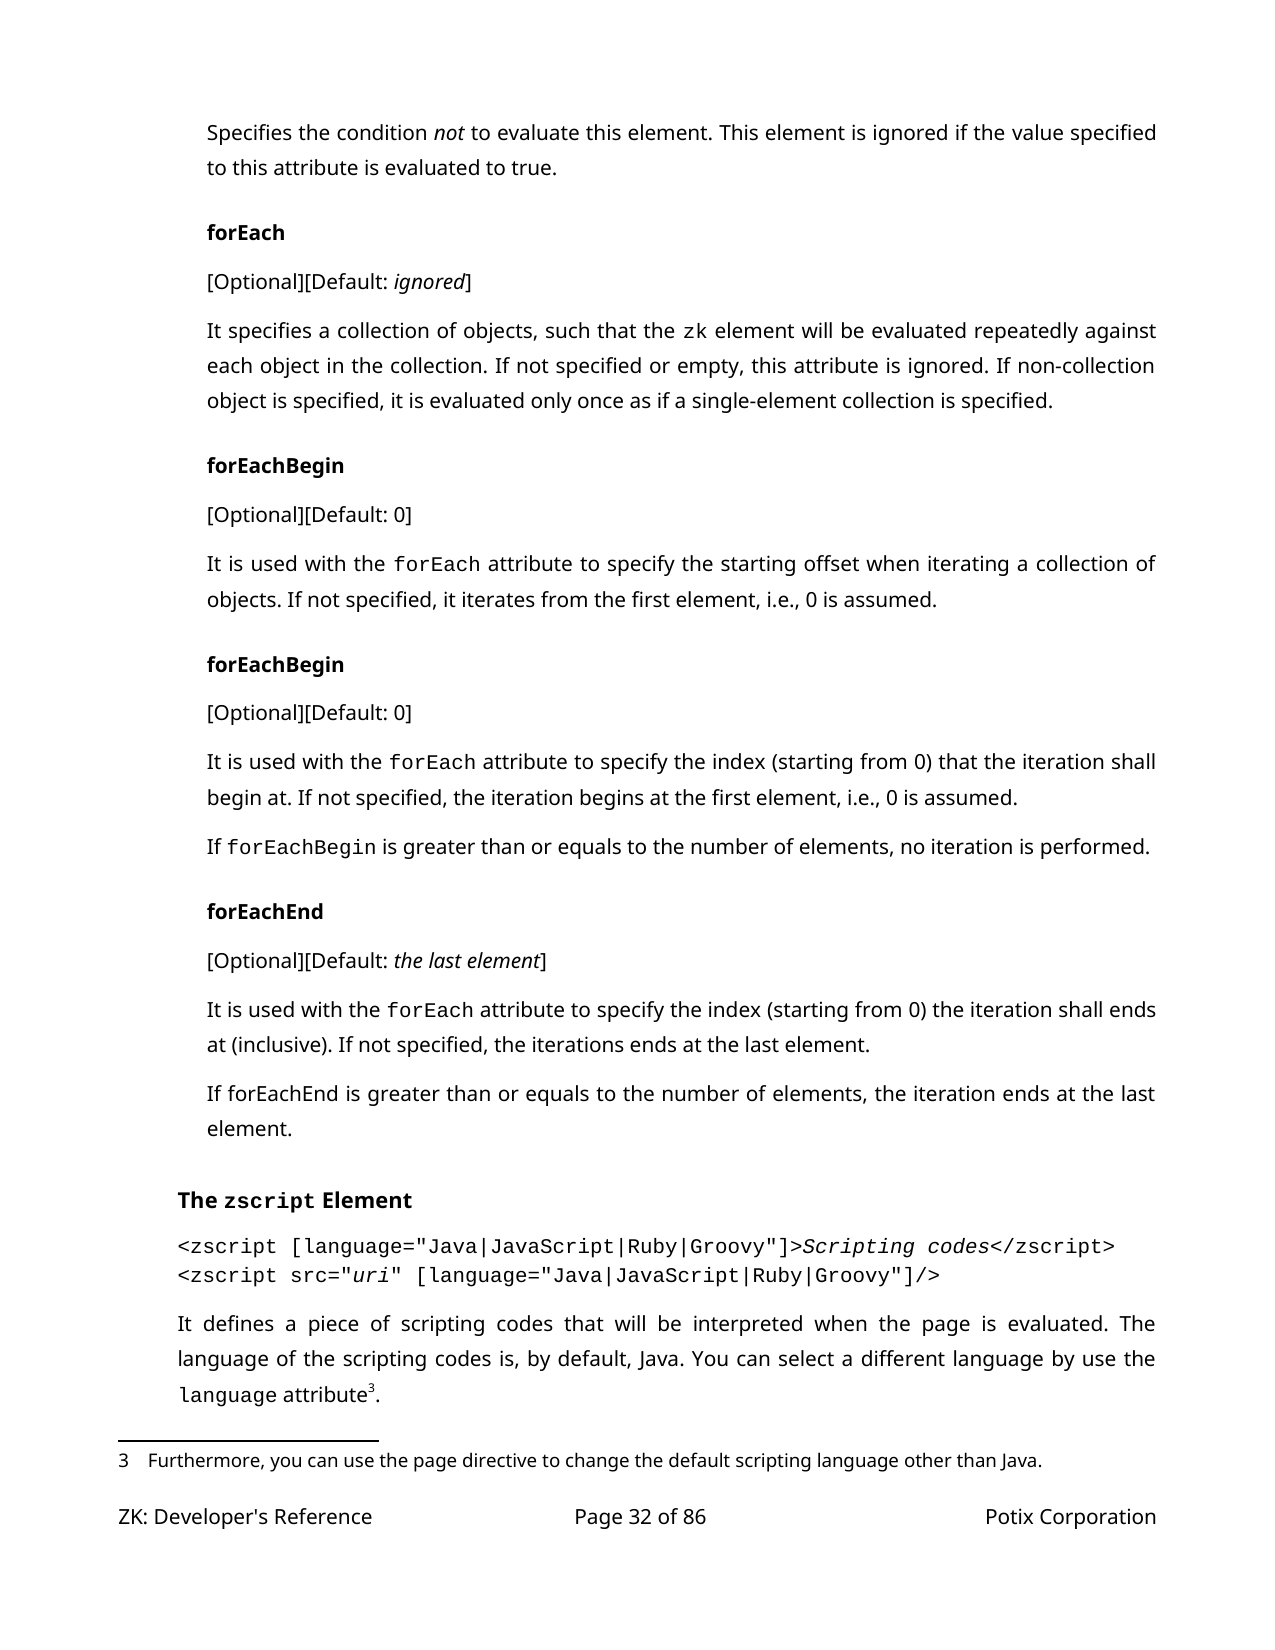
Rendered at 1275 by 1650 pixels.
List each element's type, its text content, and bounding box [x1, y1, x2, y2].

text It defines a piece of scripting codes that will be interpreted when the page is evaluated. The language of the scripting codes is, by default, Java. You can select a different language by use the language attribute. [177, 1309, 1157, 1408]
text Specifies the condition not to evaluate this element. This element is ignored if the value specified to this attribute is evaluated to true. [207, 118, 1157, 182]
text [Optional][Default: the last element] [207, 946, 1157, 974]
text It is used with the forEach attribute to specify the index (starting from 0) the iteration shall ends at (inclusive). If not specified, the iterations ends at the last element. [207, 995, 1157, 1058]
text It specifies a collection of objects, such that the zk element will be evaluated repeatedly against each object in the collection. If not specified or empty, this attribute is ignored. If non-collection object is specified, it is evaluated only once as if a single-element collection is specified. [207, 316, 1157, 415]
text It is used with the forEach attribute to specify the starting offset when iterating a collection of objects. If not specified, it iterates from the first element, i.e., 0 is assumed. [207, 549, 1157, 613]
subtitle forEachBegin [207, 650, 1157, 678]
text It is used with the forEach attribute to specify the index (starting from 0) that the iteration shall begin at. If not specified, the iteration begins at the first element, i.e., 0 is assumed. [207, 747, 1157, 811]
text If forEachEnd is greater than or equals to the number of elements, the iteration ends at the last element. [207, 1079, 1157, 1142]
subtitle The zscript Element [177, 1185, 1157, 1215]
text [Optional][Default: 0] [207, 698, 1157, 727]
text [Optional][Default: 0] [207, 500, 1157, 529]
text If forEachBegin is greater than or equals to the number of elements, no iteration is performed. [207, 832, 1157, 860]
text Furthermore, you can use the page directive to change the default scripting language other than Java. [118, 1447, 1157, 1473]
subtitle forEach [207, 218, 1157, 246]
subtitle forEachEnd [207, 897, 1157, 925]
subtitle forEachBegin [207, 452, 1157, 480]
text <zscript [language="Java|JavaScript|Ruby|Groovy"]>Scripting codes</zscript> <zscript src="uri" [language="Java|JavaScript|Ruby|Groovy"]/> [177, 1236, 1157, 1289]
text [Optional][Default: ignored] [207, 267, 1157, 295]
